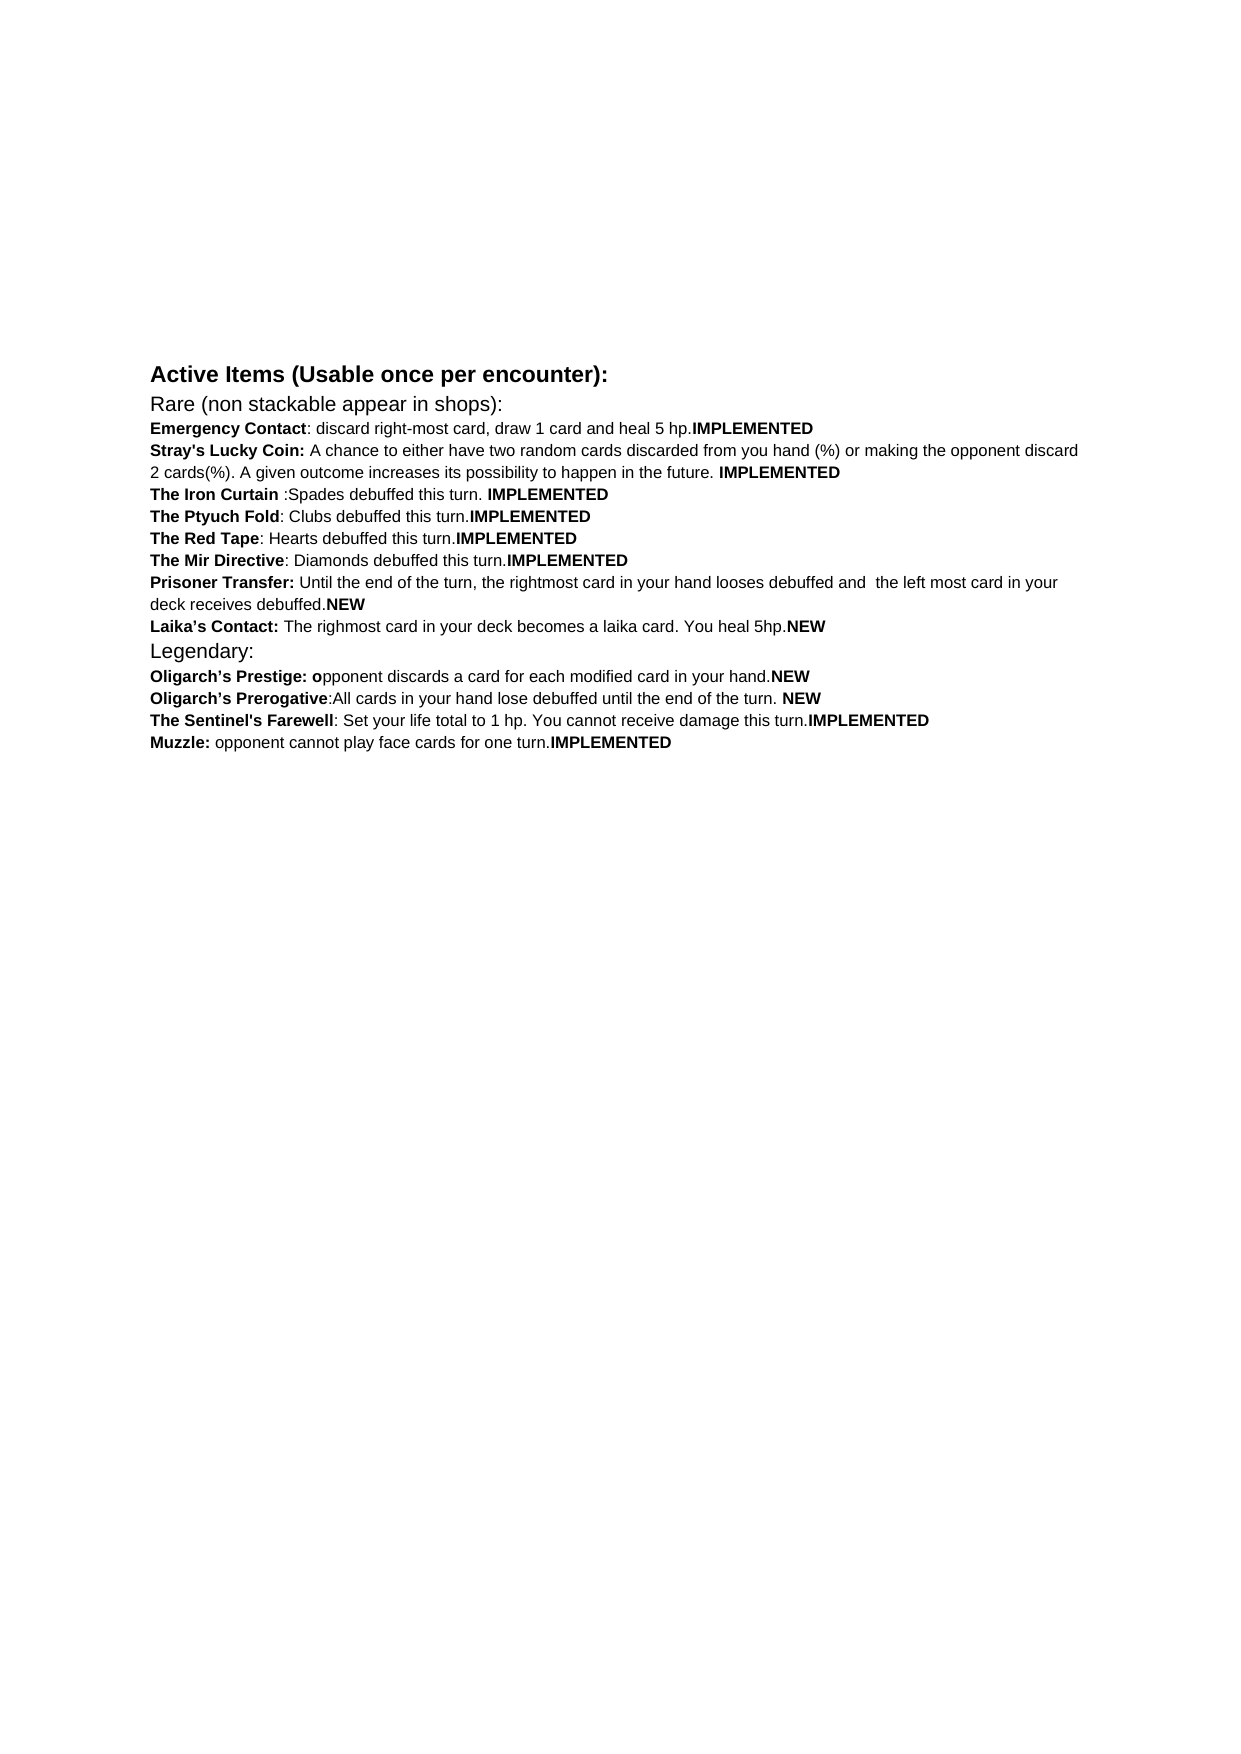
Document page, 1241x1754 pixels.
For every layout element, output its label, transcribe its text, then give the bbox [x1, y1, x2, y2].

text The Sentinel's Farewell: Set your life total to 1 hp. You cannot receive damage this turn.IMPLEMENTED [150, 710, 1090, 729]
text Rare (non stackable appear in shops): [150, 392, 1090, 416]
text Oligarch’s Prerogative:All cards in your hand lose debuffed until the end of the turn. NEW [150, 688, 1090, 708]
text Emergency Contact: discard right-most card, draw 1 card and heal 5 hp.IMPLEMENTED [150, 419, 1090, 438]
text Oligarch’s Prestige: opponent discards a card for each modified card in your hand.NEW [150, 666, 1090, 686]
text Muzzle: opponent cannot play face cards for one turn.IMPLEMENTED [150, 732, 1090, 752]
text Stray's Lucky Coin: A chance to either have two random cards discarded from you hand (%) or making the opponent discard 2 cards(%). A given outcome increases its possibility to happen in the future. IMPLEMENTED [150, 441, 1090, 482]
text The Red Tape: Hearts debuffed this turn.IMPLEMENTED [150, 529, 1090, 548]
text Active Items (Usable once per encounter): [150, 361, 1090, 388]
text Prisoner Transfer: Until the end of the turn, the rightmost card in your hand looses debuffed and the left most card in your deck receives debuffed.NEW [150, 573, 1090, 614]
text The Iron Curtain :Spades debuffed this turn. IMPLEMENTED [150, 485, 1090, 504]
text The Mir Directive: Diamonds debuffed this turn.IMPLEMENTED [150, 551, 1090, 570]
text Legendary: [150, 639, 1090, 663]
text Laika’s Contact: The righmost card in your deck becomes a laika card. You heal 5hp.NEW [150, 617, 1090, 636]
text The Ptyuch Fold: Clubs debuffed this turn.IMPLEMENTED [150, 507, 1090, 526]
